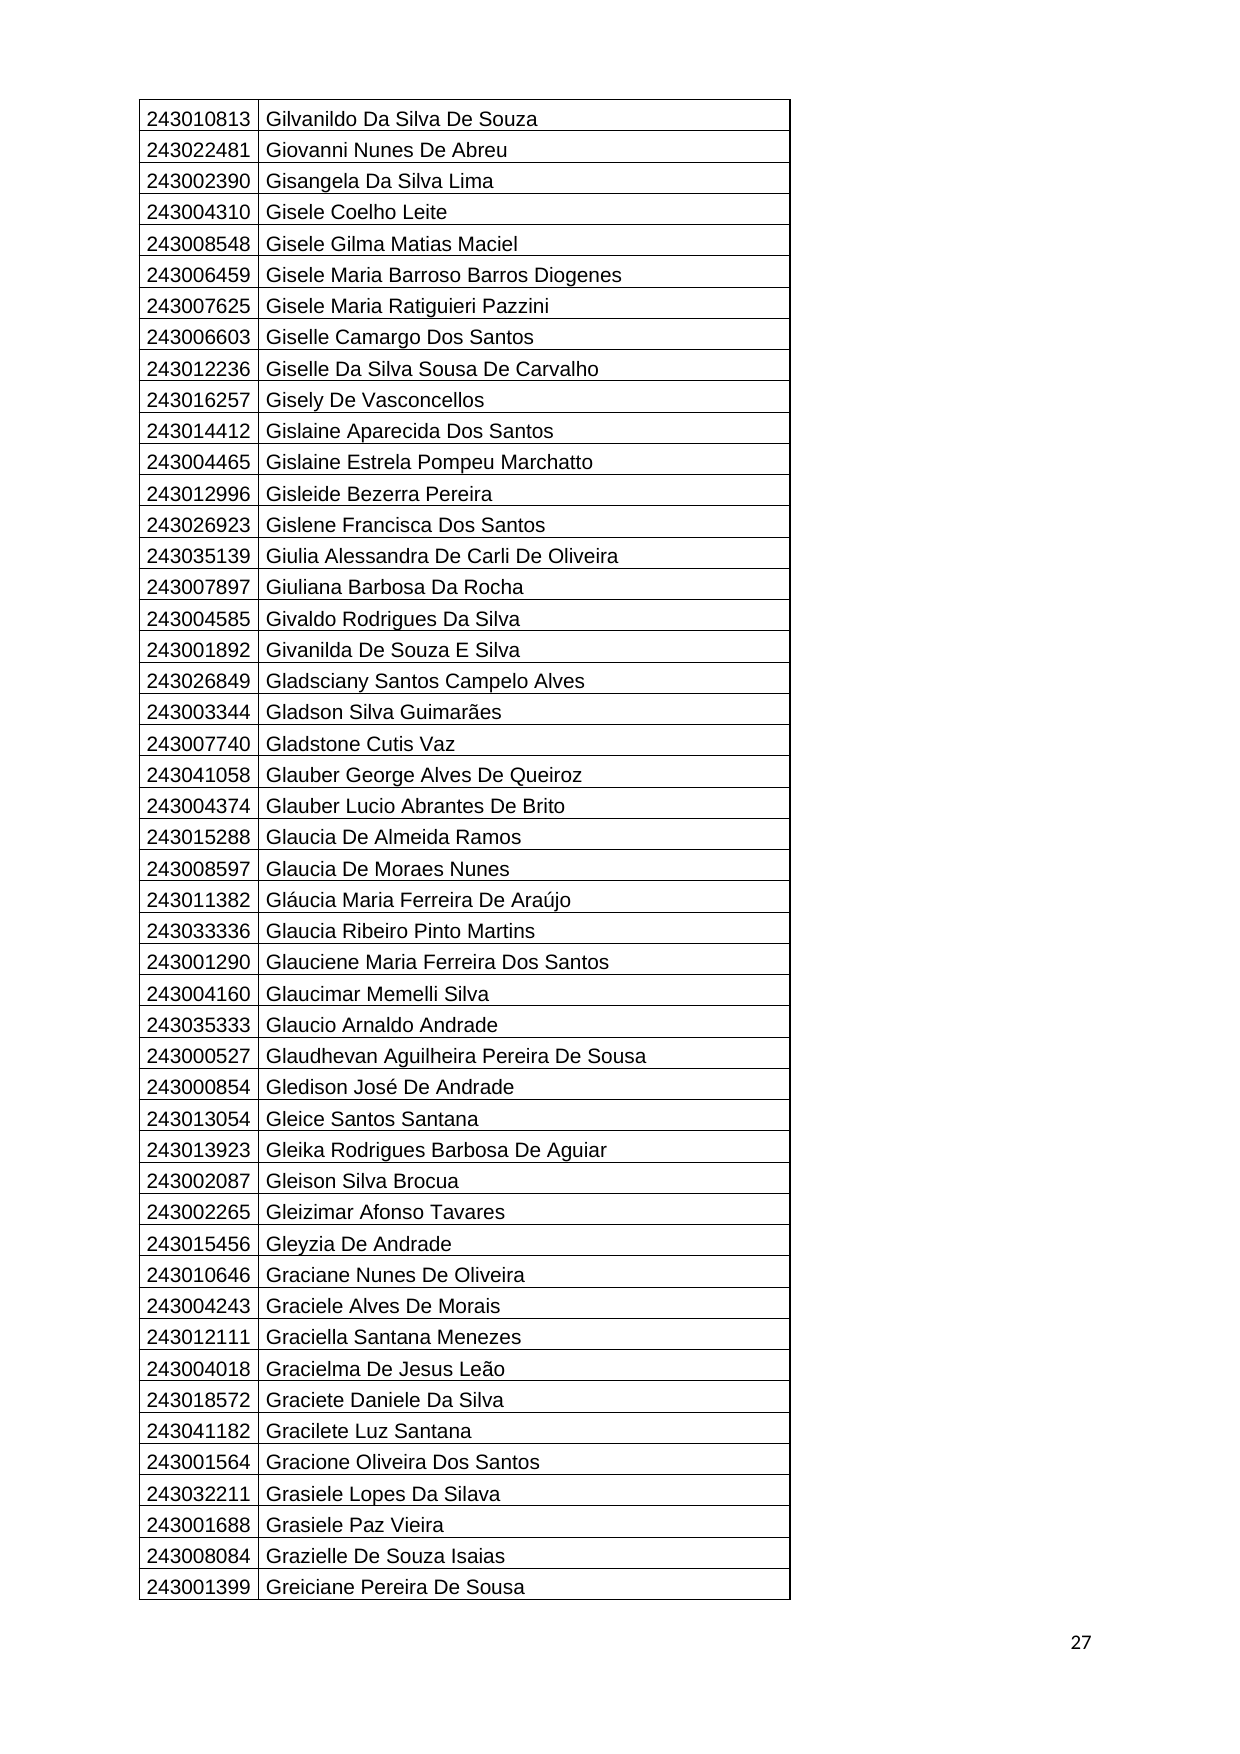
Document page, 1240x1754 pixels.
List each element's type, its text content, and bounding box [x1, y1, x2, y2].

table_cell Grasiele Paz Vieira [259, 1506, 789, 1537]
table_cell Graciane Nunes De Oliveira [259, 1256, 789, 1287]
table_cell Gracione Oliveira Dos Santos [259, 1444, 789, 1474]
table_cell Glauber Lucio Abrantes De Brito [259, 788, 789, 818]
table_cell 243014412 [140, 413, 258, 443]
table_cell 243008548 [140, 225, 258, 255]
table_cell Grasiele Lopes Da Silava [259, 1475, 789, 1505]
table_cell Giselle Da Silva Sousa De Carvalho [259, 350, 789, 380]
table_cell Gislaine Estrela Pompeu Marchatto [259, 444, 789, 474]
table_cell Glaucio Arnaldo Andrade [259, 1006, 789, 1037]
table_cell 243004374 [140, 788, 258, 818]
table_cell 243003344 [140, 694, 258, 724]
table_cell Gisele Maria Ratiguieri Pazzini [259, 288, 789, 318]
table_cell 243016257 [140, 381, 258, 412]
table_cell Gladstone Cutis Vaz [259, 725, 789, 755]
table_cell 243004243 [140, 1288, 258, 1318]
table_cell 243013054 [140, 1100, 258, 1130]
table_cell Gilvanildo Da Silva De Souza [259, 100, 789, 130]
table_cell Graciete Daniele Da Silva [259, 1381, 789, 1412]
table_cell 243004160 [140, 975, 258, 1005]
table_cell 243007740 [140, 725, 258, 755]
table_cell 243001290 [140, 944, 258, 974]
table_cell 243006603 [140, 319, 258, 349]
table_cell Glaudhevan Aguilheira Pereira De Sousa [259, 1038, 789, 1068]
table_cell Gledison José De Andrade [259, 1069, 789, 1099]
table_cell Gracilete Luz Santana [259, 1413, 789, 1443]
table_cell Glauber George Alves De Queiroz [259, 756, 789, 787]
table_cell Gladson Silva Guimarães [259, 694, 789, 724]
table_cell 243002265 [140, 1194, 258, 1224]
table_cell 243004310 [140, 194, 258, 224]
table_cell 243026849 [140, 663, 258, 693]
table_cell 243041182 [140, 1413, 258, 1443]
table_cell Givaldo Rodrigues Da Silva [259, 600, 789, 630]
table_cell Giovanni Nunes De Abreu [259, 131, 789, 162]
table_cell 243015456 [140, 1225, 258, 1255]
table_cell 243035333 [140, 1006, 258, 1037]
table_cell 243001399 [140, 1569, 258, 1599]
table_cell Gisleide Bezerra Pereira [259, 475, 789, 505]
table_cell 243002390 [140, 163, 258, 193]
table_cell 243004465 [140, 444, 258, 474]
table_cell Glaucia Ribeiro Pinto Martins [259, 913, 789, 943]
table_cell 243033336 [140, 913, 258, 943]
table_cell Graciele Alves De Morais [259, 1288, 789, 1318]
table_cell Gleika Rodrigues Barbosa De Aguiar [259, 1131, 789, 1162]
table_cell Gleice Santos Santana [259, 1100, 789, 1130]
table_cell Gleison Silva Brocua [259, 1163, 789, 1193]
table_cell 243018572 [140, 1381, 258, 1412]
table_cell 243006459 [140, 256, 258, 287]
table_cell Gisele Coelho Leite [259, 194, 789, 224]
table_cell 243008084 [140, 1538, 258, 1568]
table_cell 243015288 [140, 819, 258, 849]
table_cell Giulia Alessandra De Carli De Oliveira [259, 538, 789, 568]
table_cell Gracielma De Jesus Leão [259, 1350, 789, 1380]
table_cell Giuliana Barbosa Da Rocha [259, 569, 789, 599]
table_cell Gislaine Aparecida Dos Santos [259, 413, 789, 443]
table_cell Greiciane Pereira De Sousa [259, 1569, 789, 1599]
table_cell 243012236 [140, 350, 258, 380]
table_cell Gisele Gilma Matias Maciel [259, 225, 789, 255]
table_cell 243001892 [140, 631, 258, 662]
table_cell Graciella Santana Menezes [259, 1319, 789, 1349]
table_cell 243013923 [140, 1131, 258, 1162]
table_cell 243012111 [140, 1319, 258, 1349]
table_cell 243026923 [140, 506, 258, 537]
table_cell Gladsciany Santos Campelo Alves [259, 663, 789, 693]
table_cell 243012996 [140, 475, 258, 505]
table_cell 243010813 [140, 100, 258, 130]
table_cell 243004018 [140, 1350, 258, 1380]
table_cell Givanilda De Souza E Silva [259, 631, 789, 662]
table_cell Gláucia Maria Ferreira De Araújo [259, 881, 789, 912]
table_cell Glaucia De Almeida Ramos [259, 819, 789, 849]
table_cell 243008597 [140, 850, 258, 880]
table_cell 243000854 [140, 1069, 258, 1099]
table_cell Glaucimar Memelli Silva [259, 975, 789, 1005]
table_cell Glaucia De Moraes Nunes [259, 850, 789, 880]
table_cell Gleyzia De Andrade [259, 1225, 789, 1255]
table_cell 243007897 [140, 569, 258, 599]
table_cell Grazielle De Souza Isaias [259, 1538, 789, 1568]
table_cell 243035139 [140, 538, 258, 568]
table_cell 243022481 [140, 131, 258, 162]
table_cell Gleizimar Afonso Tavares [259, 1194, 789, 1224]
table_cell 243010646 [140, 1256, 258, 1287]
table_cell 243041058 [140, 756, 258, 787]
table_cell 243001688 [140, 1506, 258, 1537]
table_cell Glauciene Maria Ferreira Dos Santos [259, 944, 789, 974]
table_cell Gisele Maria Barroso Barros Diogenes [259, 256, 789, 287]
table_cell 243011382 [140, 881, 258, 912]
table_cell 243032211 [140, 1475, 258, 1505]
table_cell Gisangela Da Silva Lima [259, 163, 789, 193]
table_cell 243007625 [140, 288, 258, 318]
table_cell 243002087 [140, 1163, 258, 1193]
table_cell 243004585 [140, 600, 258, 630]
table_cell 243000527 [140, 1038, 258, 1068]
table_cell Giselle Camargo Dos Santos [259, 319, 789, 349]
table_cell Gisely De Vasconcellos [259, 381, 789, 412]
table_cell 243001564 [140, 1444, 258, 1474]
table_cell Gislene Francisca Dos Santos [259, 506, 789, 537]
